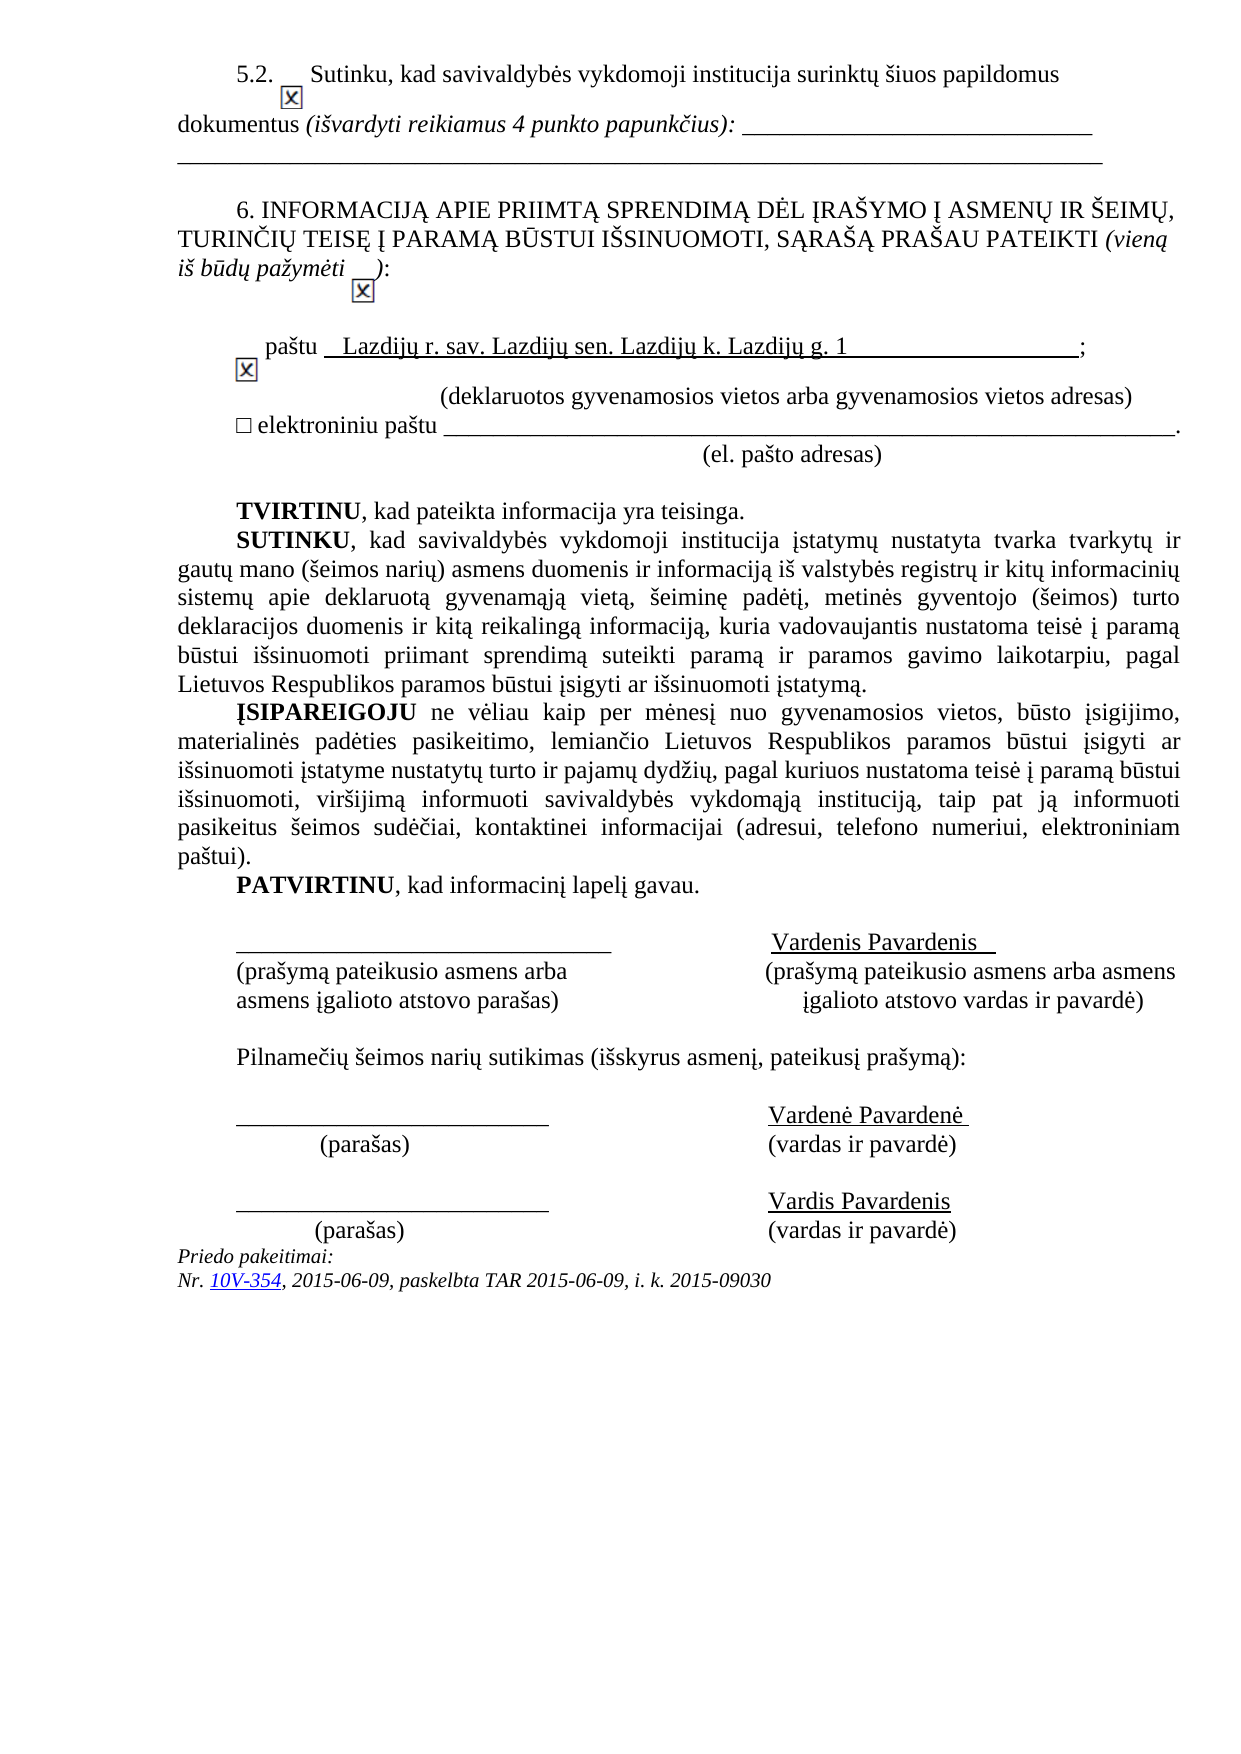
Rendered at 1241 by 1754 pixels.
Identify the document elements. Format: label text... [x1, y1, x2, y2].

text ______________________________ Vardenis Pavardenis [177, 927, 1181, 956]
text (parašas) (vardas ir pavardė) [177, 1129, 1181, 1157]
text _________________________ Vardenė Pavardenė [177, 1100, 1181, 1129]
text 5.2. Sutinku, kad savivaldybės vykdomoji institucija surinktų šiuos papildomus dokumentus (išvardyti reikiamus 4 punkto papunkčius): ____________________________ [177, 59, 1181, 138]
text __________________________________________________________________________ [177, 138, 1181, 166]
text TVIRTINU, kad pateikta informacija yra teisinga. [177, 496, 1181, 525]
text 6. INFORMACIJĄ APIE PRIIMTĄ SPRENDIMĄ DĖL ĮRAŠYMO Į ASMENŲ IR ŠEIMŲ, TURINČIŲ TEISĘ Į PARAMĄ BŪSTUI IŠSINUOMOTI, SĄRAŠĄ PRAŠAU PATEIKTI (vieną iš būdų pažymėti ): [177, 195, 1181, 303]
text □ elektroniniu paštu . [177, 410, 1181, 439]
text PATVIRTINU, kad informacinį lapelį gavau. [177, 870, 1181, 899]
text ĮSIPAREIGOJU ne vėliau kaip per mėnesį nuo gyvenamosios vietos, būsto įsigijimo, materialinės padėties pasikeitimo, lemiančio Lietuvos Respublikos paramos būstui įsigyti ar išsinuomoti įstatyme nustatytų turto ir pajamų dydžių, pagal kuriuos nustatoma teisė į paramą būstui išsinuomoti, viršijimą informuoti savivaldybės vykdomąją instituciją, taip pat ją informuoti pasikeitus šeimos sudėčiai, kontaktinei informacijai (adresui, telefono numeriui, elektroniniam paštui). [177, 697, 1181, 870]
text Nr. 10V-354, 2015-06-09, paskelbta TAR 2015-06-09, i. k. 2015-09030 [177, 1268, 1181, 1292]
text _________________________ Vardis Pavardenis [177, 1186, 1181, 1215]
text Pilnamečių šeimos narių sutikimas (išskyrus asmenį, pateikusį prašymą): [177, 1042, 1181, 1071]
text paštu Lazdijų r. sav. Lazdijų sen. Lazdijų k. Lazdijų g. 1 ; [215, 331, 1181, 381]
text SUTINKU, kad savivaldybės vykdomoji institucija įstatymų nustatyta tvarka tvarkytų ir gautų mano (šeimos narių) asmens duomenis ir informaciją iš valstybės registrų ir kitų informacinių sistemų apie deklaruotą gyvenamąją vietą, šeiminę padėtį, metinės gyventojo (šeimos) turto deklaracijos duomenis ir kitą reikalingą informaciją, kuria vadovaujantis nustatoma teisė į paramą būstui išsinuomoti priimant sprendimą suteikti paramą ir paramos gavimo laikotarpiu, pagal Lietuvos Respublikos paramos būstui įsigyti ar išsinuomoti įstatymą. [177, 525, 1181, 697]
text (prašymą pateikusio asmens arba (prašymą pateikusio asmens arba asmens [177, 956, 1181, 985]
text (parašas) (vardas ir pavardė) [177, 1215, 1181, 1244]
text asmens įgalioto atstovo parašas) įgalioto atstovo vardas ir pavardė) [177, 985, 1181, 1014]
text (deklaruotos gyvenamosios vietos arba gyvenamosios vietos adresas) [177, 381, 1181, 410]
text Priedo pakeitimai: [177, 1244, 1181, 1268]
text (el. pašto adresas) [177, 439, 1181, 467]
